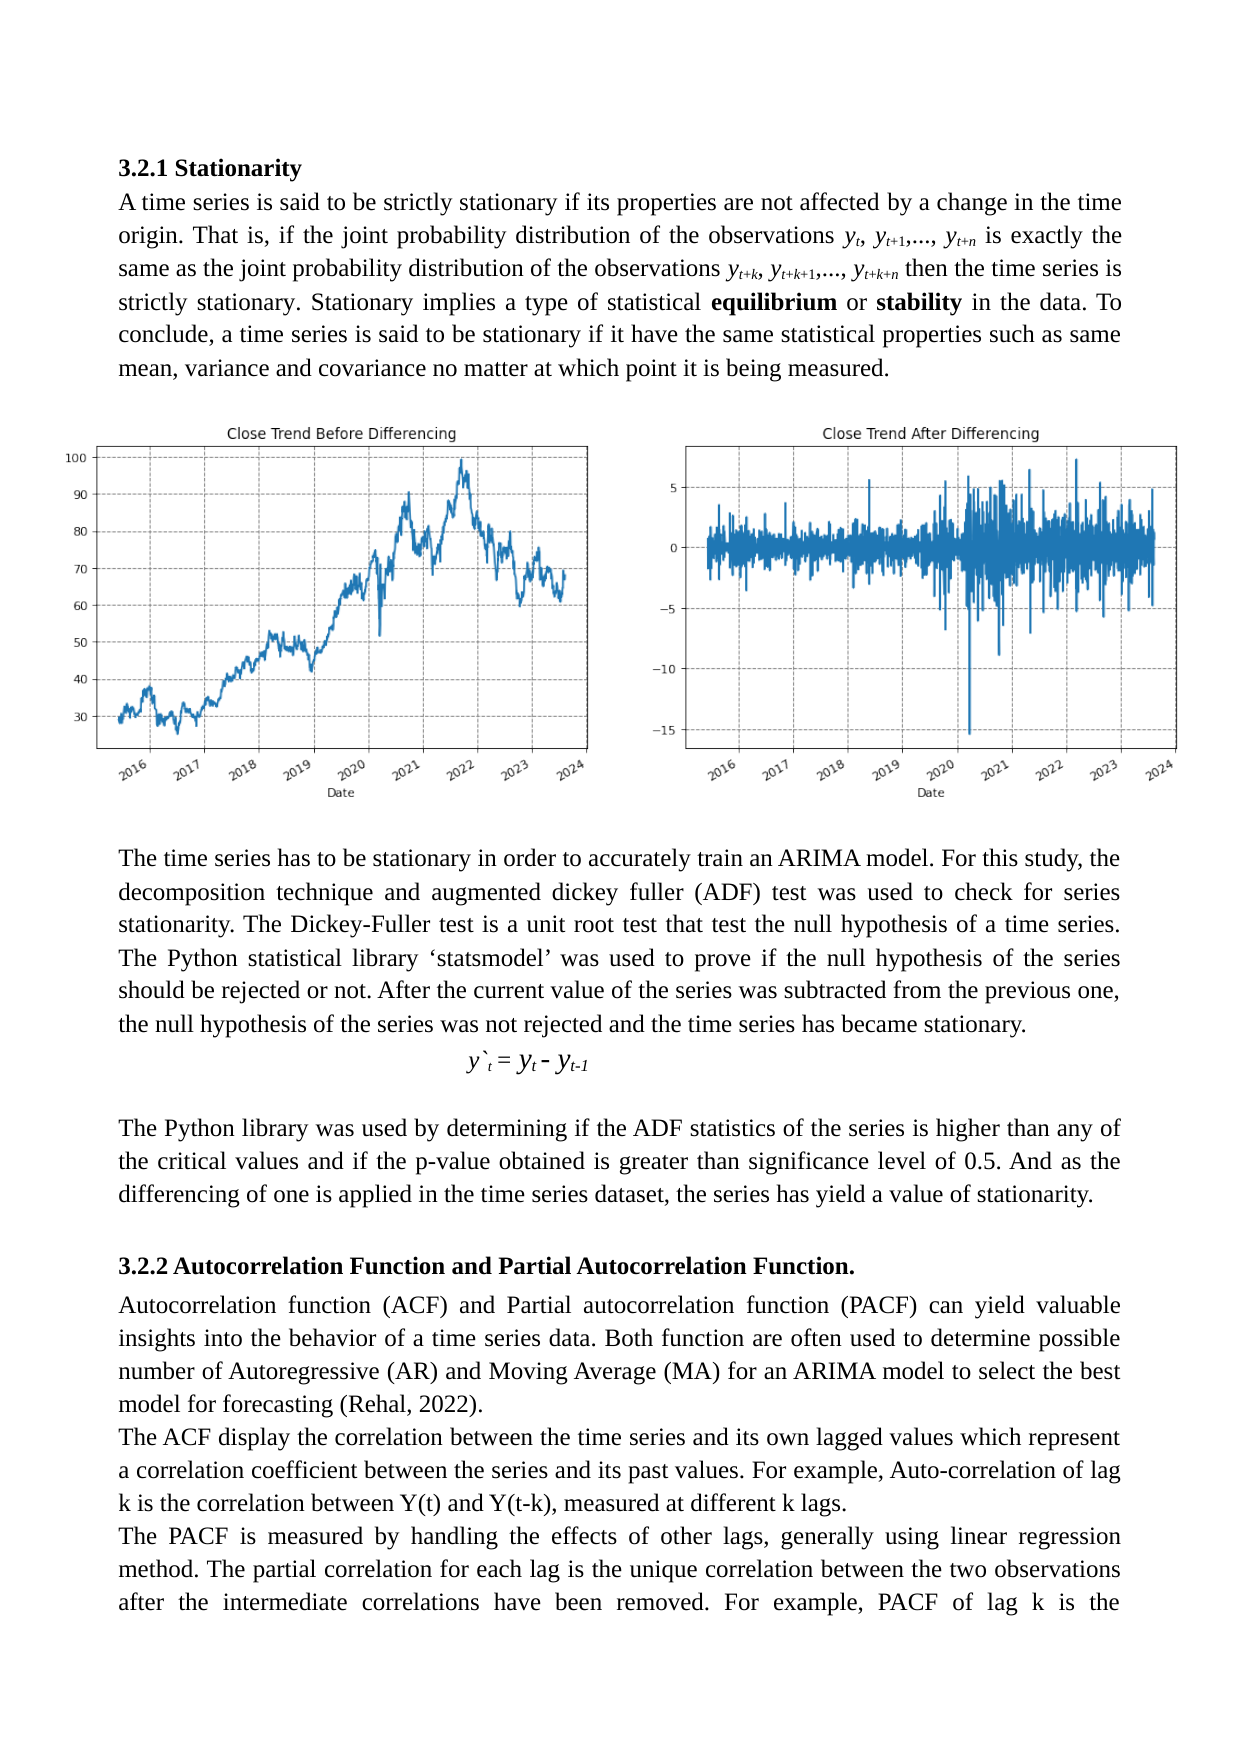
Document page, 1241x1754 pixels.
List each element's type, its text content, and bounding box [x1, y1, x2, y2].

text A time series is said to be strictly stationary if its properties are not affected by a change in the time origin. That is, if the joint probability distribution of the observations yt, yt+1,..., yt+n is exactly the same as the joint probability distribution of the observations yt+k, yt+k+1,..., yt+k+n then the time series is strictly stationary. Stationary implies a type of statistical equilibrium or stability in the data. To conclude, a time series is said to be stationary if it have the same statistical properties such as same mean, variance and covariance no matter at which point it is being measured. [118, 187, 1122, 381]
text 3.2.2 Autocorrelation Function and Partial Autocorrelation Function. [118, 1251, 1122, 1280]
text The ACF display the correlation between the time series and its own lagged values which represent a correlation coefficient between the series and its past values. For example, Auto-correlation of lag k is the correlation between Y(t) and Y(t-k), measured at different k lags. [118, 1422, 1122, 1517]
text The time series has to be stationary in order to accurately train an ARIMA model. For this study, the decomposition technique and augmented dickey fuller (ADF) test was used to check for series stationarity. The Dickey-Fuller test is a unit root test that test the null hypothesis of a time series. The Python statistical library ‘statsmodel’ was used to prove if the null hypothesis of the series should be rejected or not. After the current value of the series was subtracted from the previous one, the null hypothesis of the series was not rejected and the time series has became stationary. [118, 843, 1122, 1037]
text The Python library was used by determining if the ADF statistics of the series is higher than any of the critical values and if the p-value obtained is greater than significance level of 0.5. And as the differencing of one is applied in the time series dataset, the series has yield a value of stationarity. [118, 1113, 1122, 1208]
text The PACF is measured by handling the effects of other lags, generally using linear regression method. The partial correlation for each lag is the unique correlation between the two observations after the intermediate correlations have been removed. For example, PACF of lag k is the [118, 1521, 1122, 1616]
picture [56, 418, 1185, 807]
text Autocorrelation function (ACF) and Partial autocorrelation function (PACF) can yield valuable insights into the behavior of a time series data. Both function are often used to determine possible number of Autoregressive (AR) and Moving Average (MA) for an ARIMA model to select the best model for forecasting (Rehal, 2022). [118, 1290, 1122, 1418]
text y`t = yt - yt-1 [118, 1042, 1122, 1075]
text 3.2.1 Stationarity [118, 153, 1122, 182]
